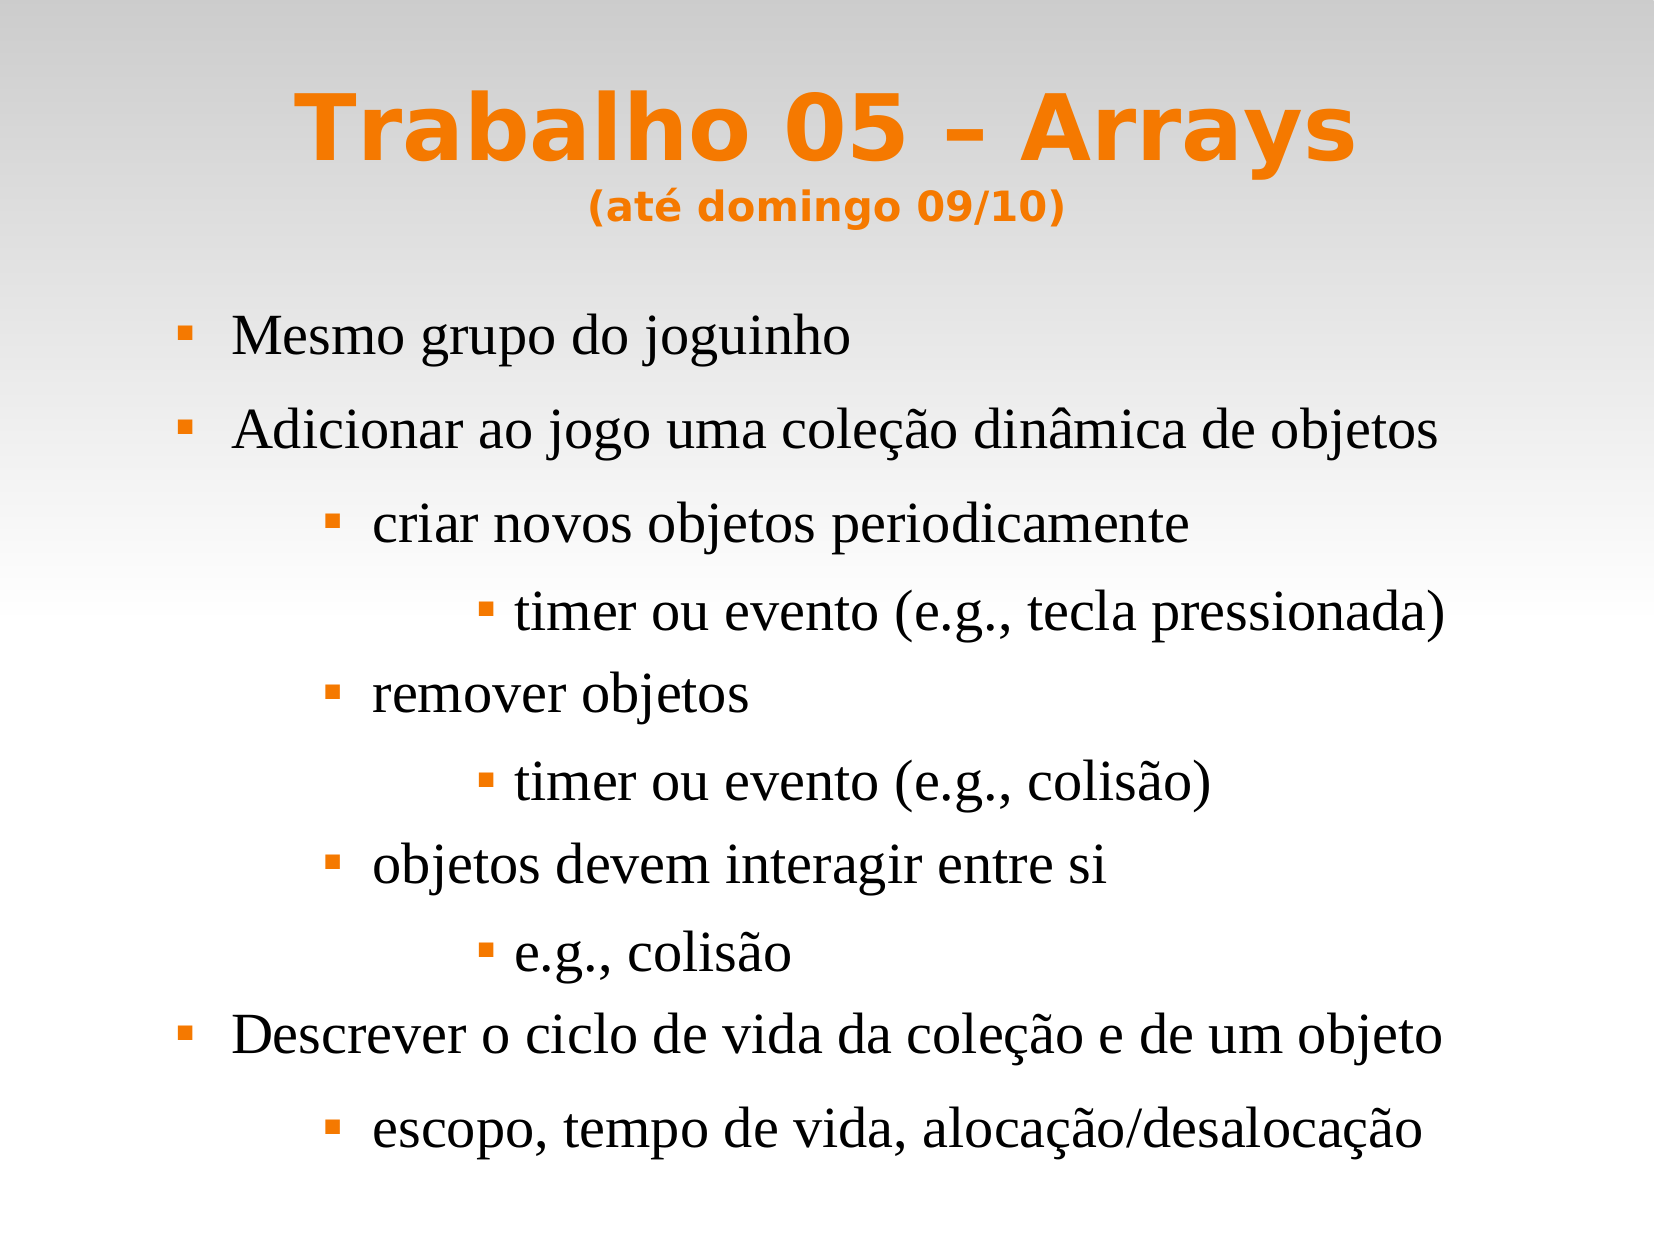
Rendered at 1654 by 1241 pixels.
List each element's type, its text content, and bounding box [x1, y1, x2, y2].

title Trabalho 05 – Arrays (até domingo 09/10) [82, 49, 1571, 257]
list Mesmo grupo do joguinho Adicionar ao jogo uma coleção dinâmica de objetos criar novos objetos periodicamente timer ou evento (e.g., tecla pressionada) remover objetos timer ou evento (e.g., colisão) objetos devem interagir entre si e.g., colisão Descrever o ciclo de vida da coleção e de um objeto escopo, tempo de vida, alocação/desalocação [89, 302, 1576, 1220]
